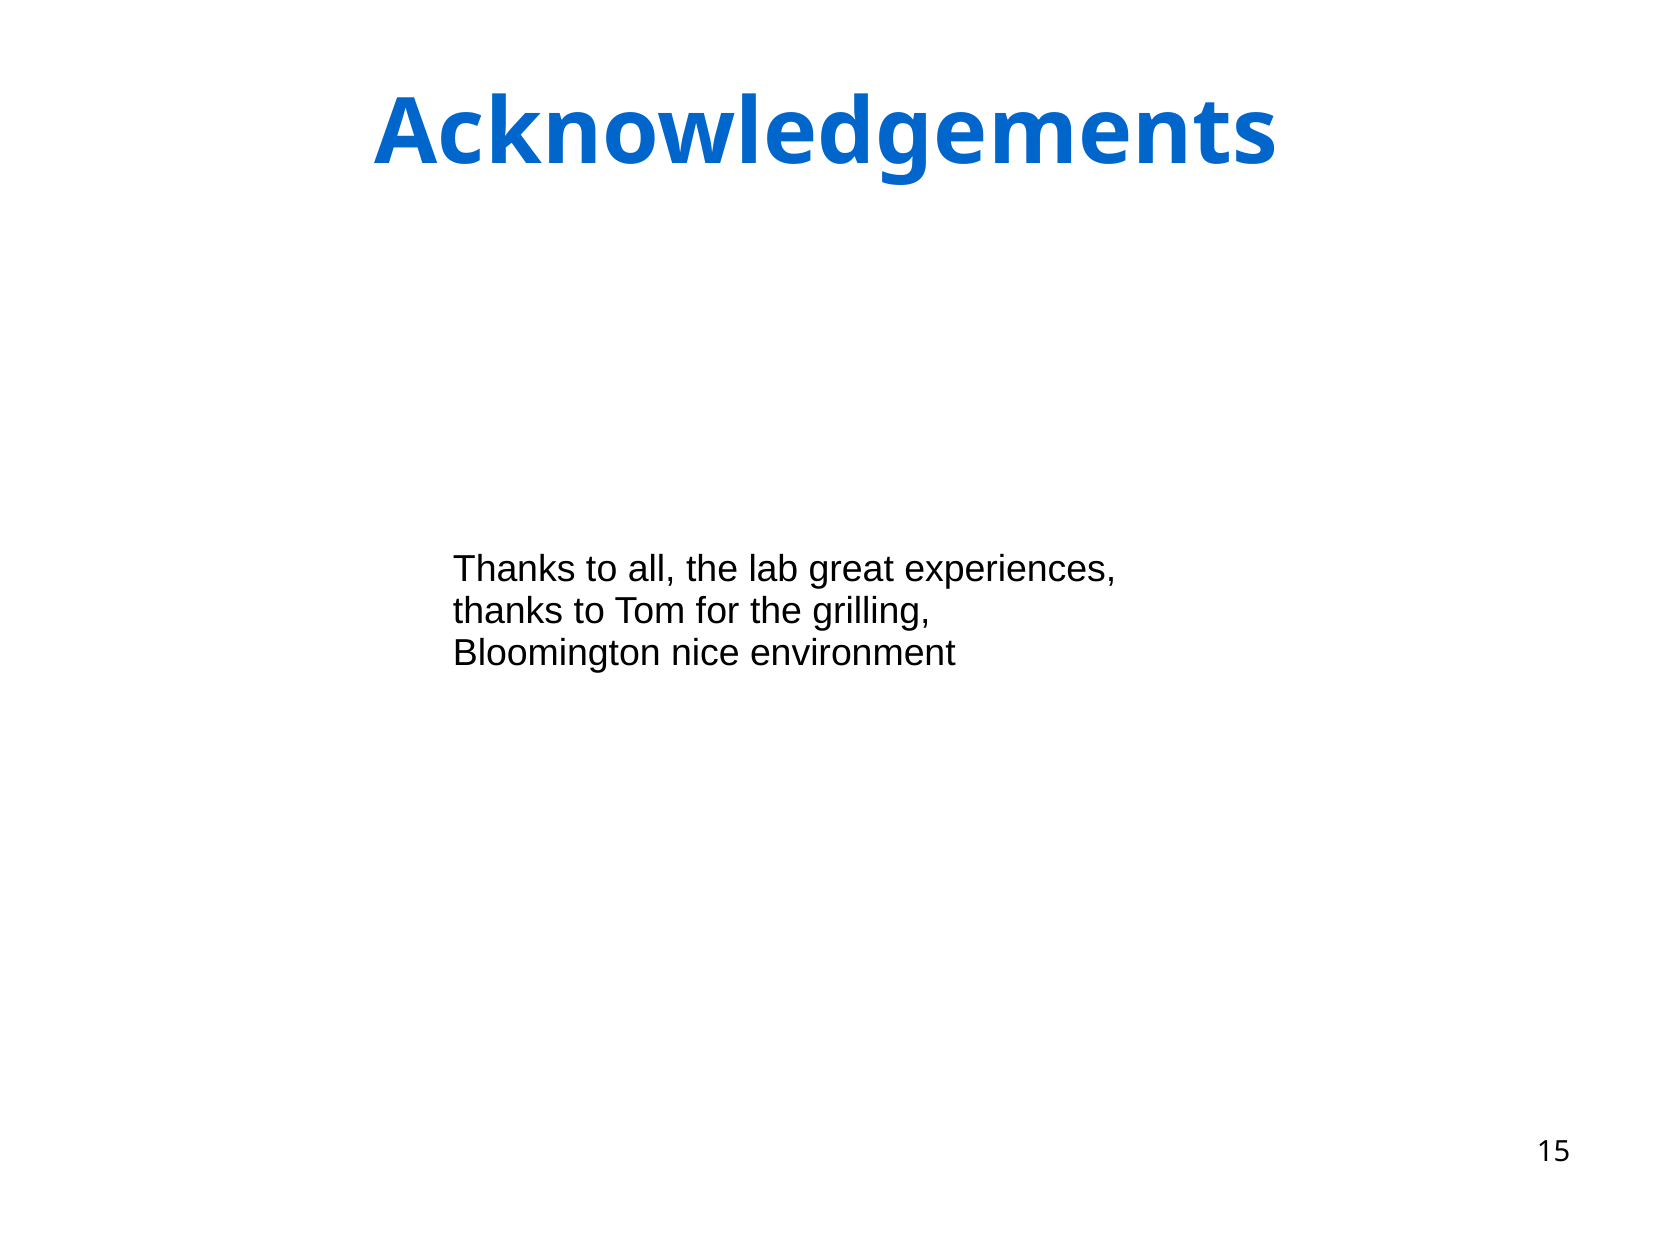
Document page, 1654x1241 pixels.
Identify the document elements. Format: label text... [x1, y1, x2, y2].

text_box Acknowledgements [156, 57, 1497, 176]
text_box [885, 495, 1602, 622]
text_box Thanks to all, the lab great experiences, thanks to Tom for the grilling, Bloomington nice environment [438, 540, 1204, 681]
